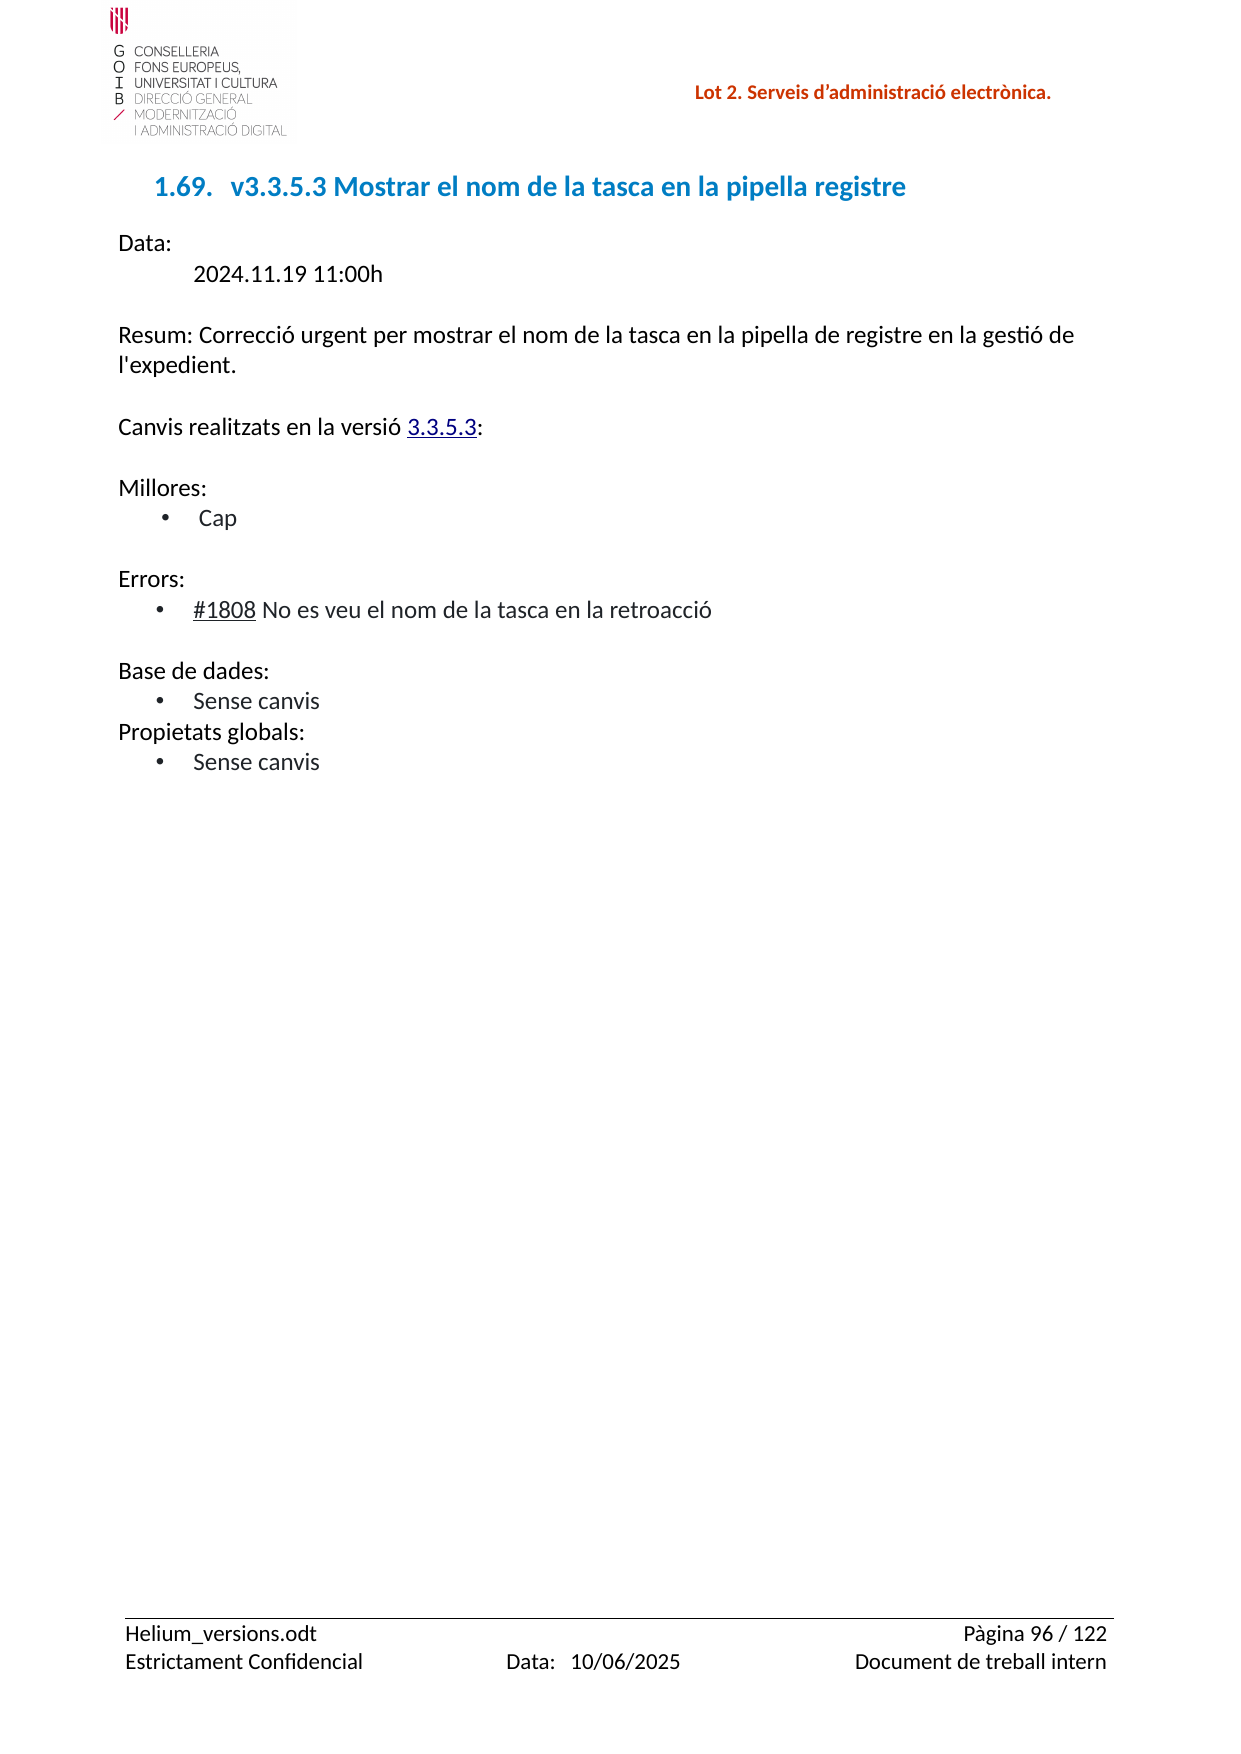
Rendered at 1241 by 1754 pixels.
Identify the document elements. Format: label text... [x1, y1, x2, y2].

list Sense canvis [156, 746, 1122, 777]
text Errors: [118, 563, 1122, 594]
text Data: [118, 228, 1122, 258]
list #1808 No es veu el nom de la tasca en la retroacció [156, 594, 1122, 624]
text Millores: [118, 472, 1122, 502]
picture [100, 0, 297, 144]
list Cap [161, 502, 1122, 533]
text Resum: Correcció urgent per mostrar el nom de la tasca en la pipella de registre en la gestió de l'expedient. [118, 319, 1122, 380]
text Propietats globals: [118, 716, 1122, 746]
text Canvis realitzats en la versió 3.3.5.3: [118, 411, 1122, 441]
subtitle v3.3.5.3 Mostrar el nom de la tasca en la pipella registre [153, 168, 1122, 204]
text 2024.11.19 11:00h [118, 258, 1122, 289]
list Sense canvis [156, 685, 1122, 716]
text Base de dades: [118, 655, 1122, 685]
